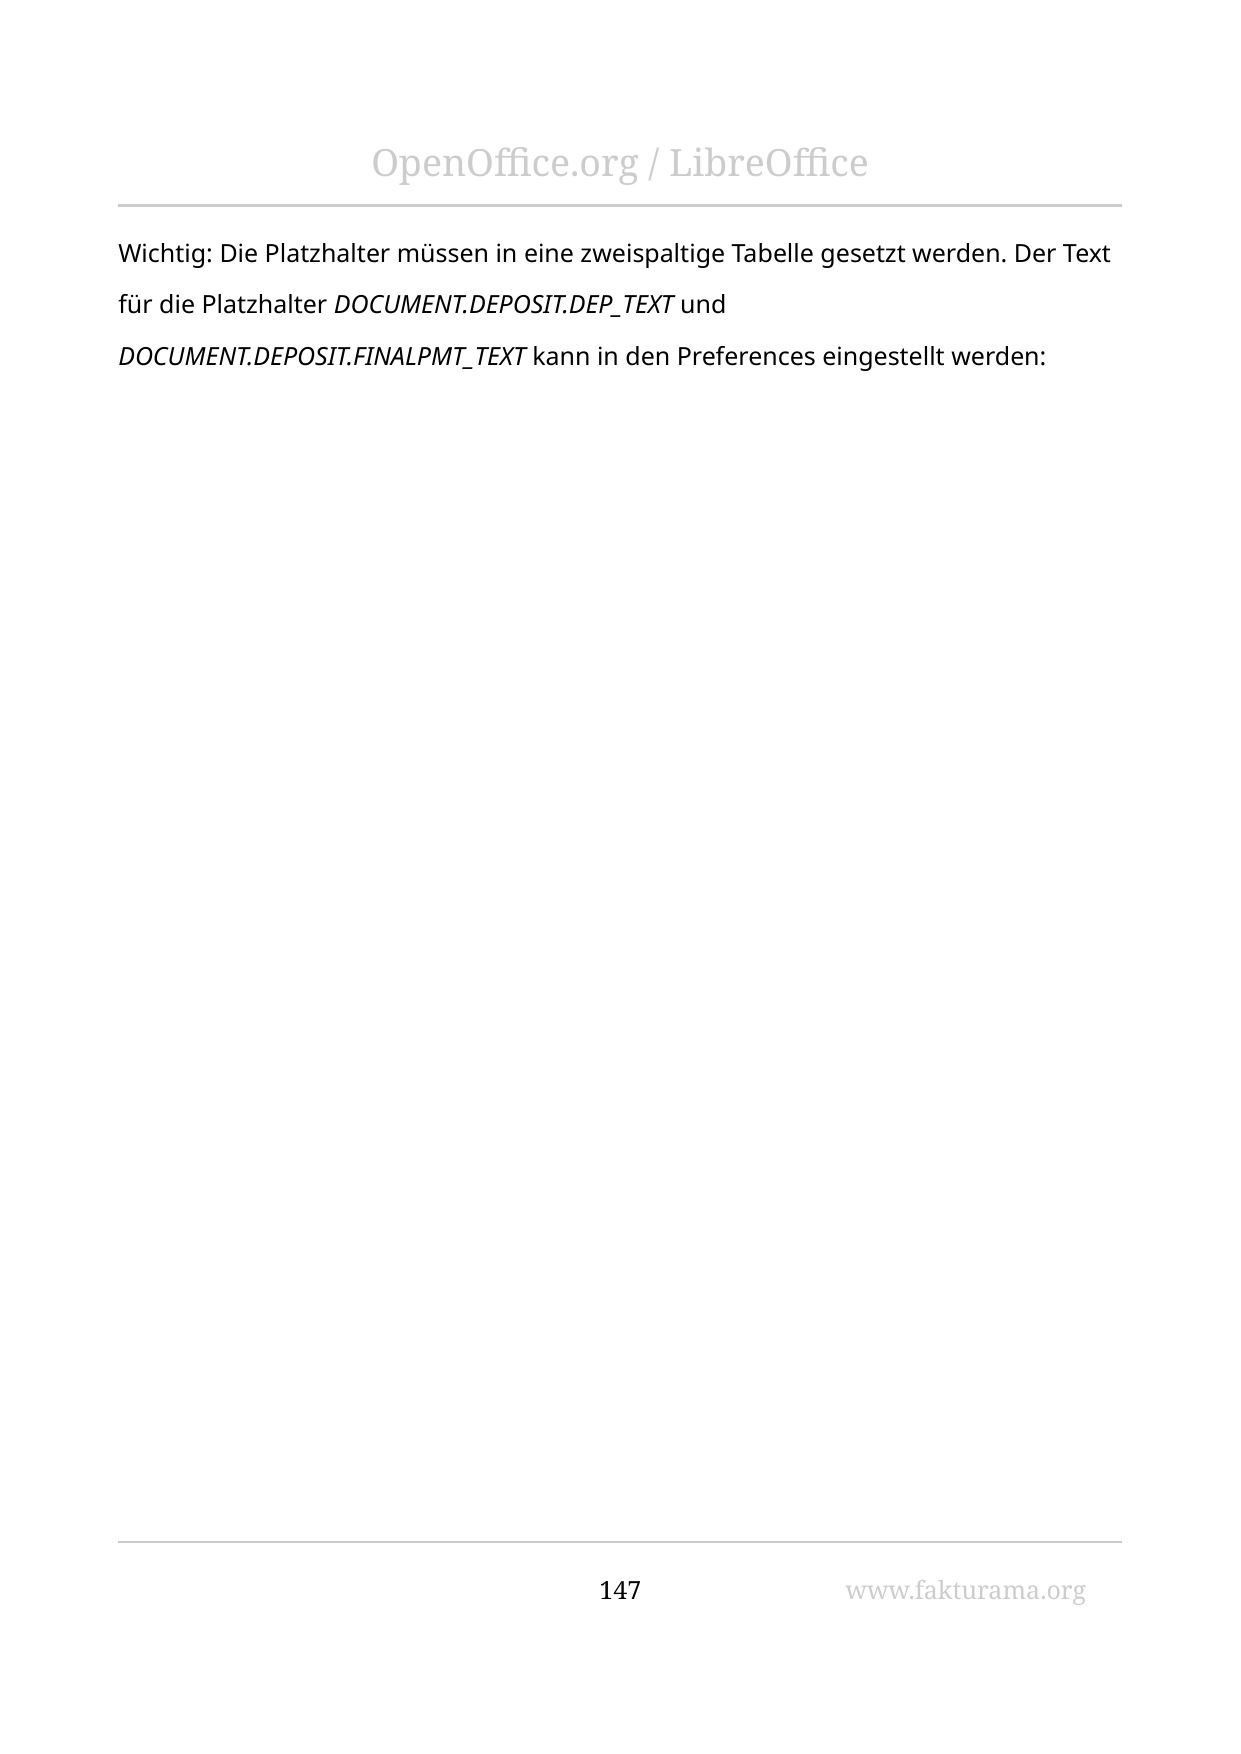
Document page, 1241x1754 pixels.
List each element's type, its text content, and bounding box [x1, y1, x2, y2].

text Wichtig: Die Platzhalter müssen in eine zweispaltige Tabelle gesetzt werden. Der Text für die Platzhalter DOCUMENT.DEPOSIT.DEP_TEXT und DOCUMENT.DEPOSIT.FINALPMT_TEXT kann in den Preferences eingestellt werden: [118, 236, 1122, 1331]
